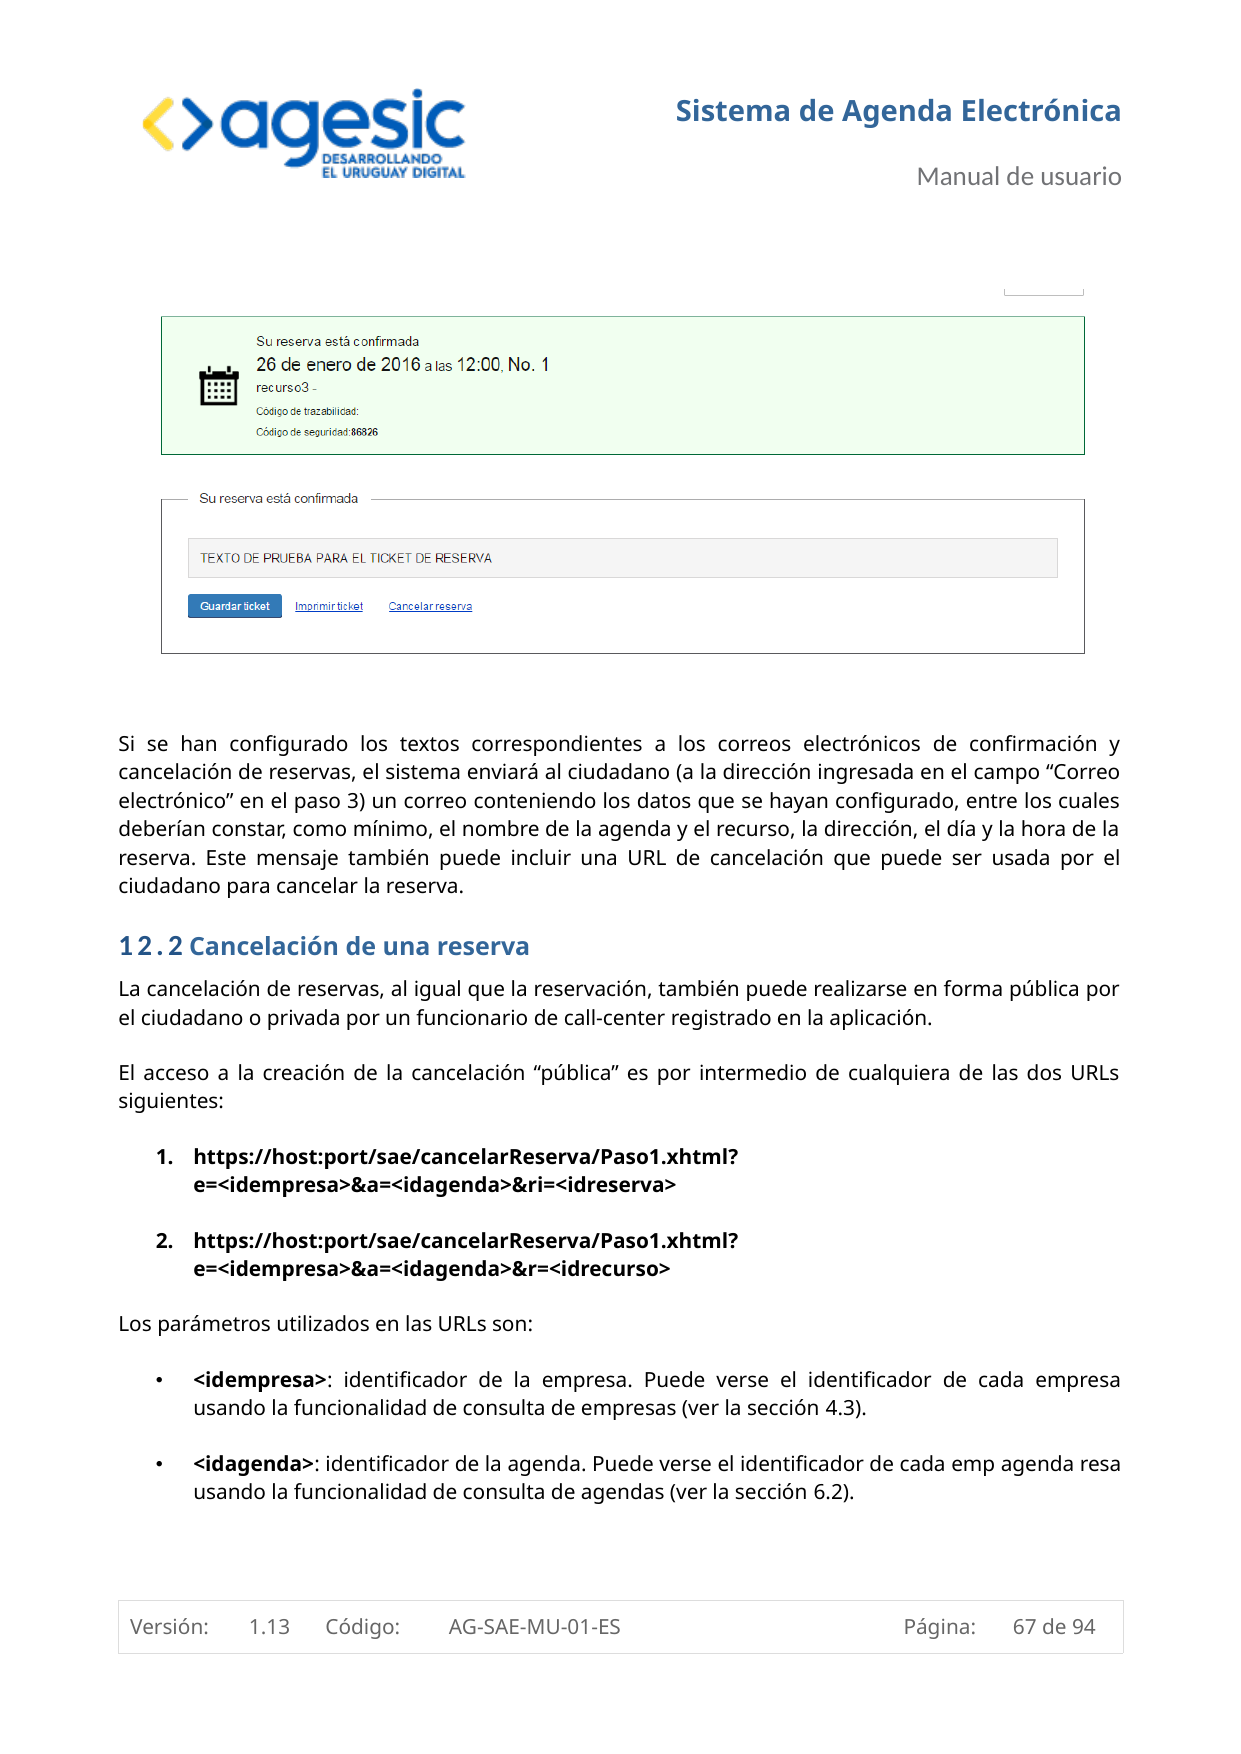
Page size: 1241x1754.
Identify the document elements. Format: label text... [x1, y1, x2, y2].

subtitle Cancelación de una reserva [118, 927, 1122, 962]
list <idagenda>: identificador de la agenda. Puede verse el identificador de cada emp agenda resa usando la funcionalidad de consulta de agendas (ver la sección 6.2). [156, 1449, 1122, 1506]
list https://host:port/sae/cancelarReserva/Paso1.xhtml?e=<idempresa>&a=<idagenda>&ri=<idreserva> [156, 1142, 1122, 1199]
list https://host:port/sae/cancelarReserva/Paso1.xhtml?e=<idempresa>&a=<idagenda>&r=<idrecurso> [156, 1226, 1122, 1283]
picture [142, 88, 466, 178]
text Los parámetros utilizados en las URLs son: [118, 1309, 1122, 1338]
list <idempresa>: identificador de la empresa. Puede verse el identificador de cada empresa usando la funcionalidad de consulta de empresas (ver la sección 4.3). [156, 1365, 1122, 1422]
text Si se han configurado los textos correspondientes a los correos electrónicos de confirmación y cancelación de reservas, el sistema enviará al ciudadano (a la dirección ingresada en el campo “Correo electrónico” en el paso 3) un correo conteniendo los datos que se hayan configurado, entre los cuales deberían constar, como mínimo, el nombre de la agenda y el recurso, la dirección, el día y la hora de la reserva. Este mensaje también puede incluir una URL de cancelación que puede ser usada por el ciudadano para cancelar la reserva. [118, 700, 1122, 899]
picture [118, 289, 1123, 700]
text La cancelación de reservas, al igual que la reservación, también puede realizarse en forma pública por el ciudadano o privada por un funcionario de call-center registrado en la aplicación. [118, 974, 1122, 1031]
text El acceso a la creación de la cancelación “pública” es por intermedio de cualquiera de las dos URLs siguientes: [118, 1058, 1122, 1115]
